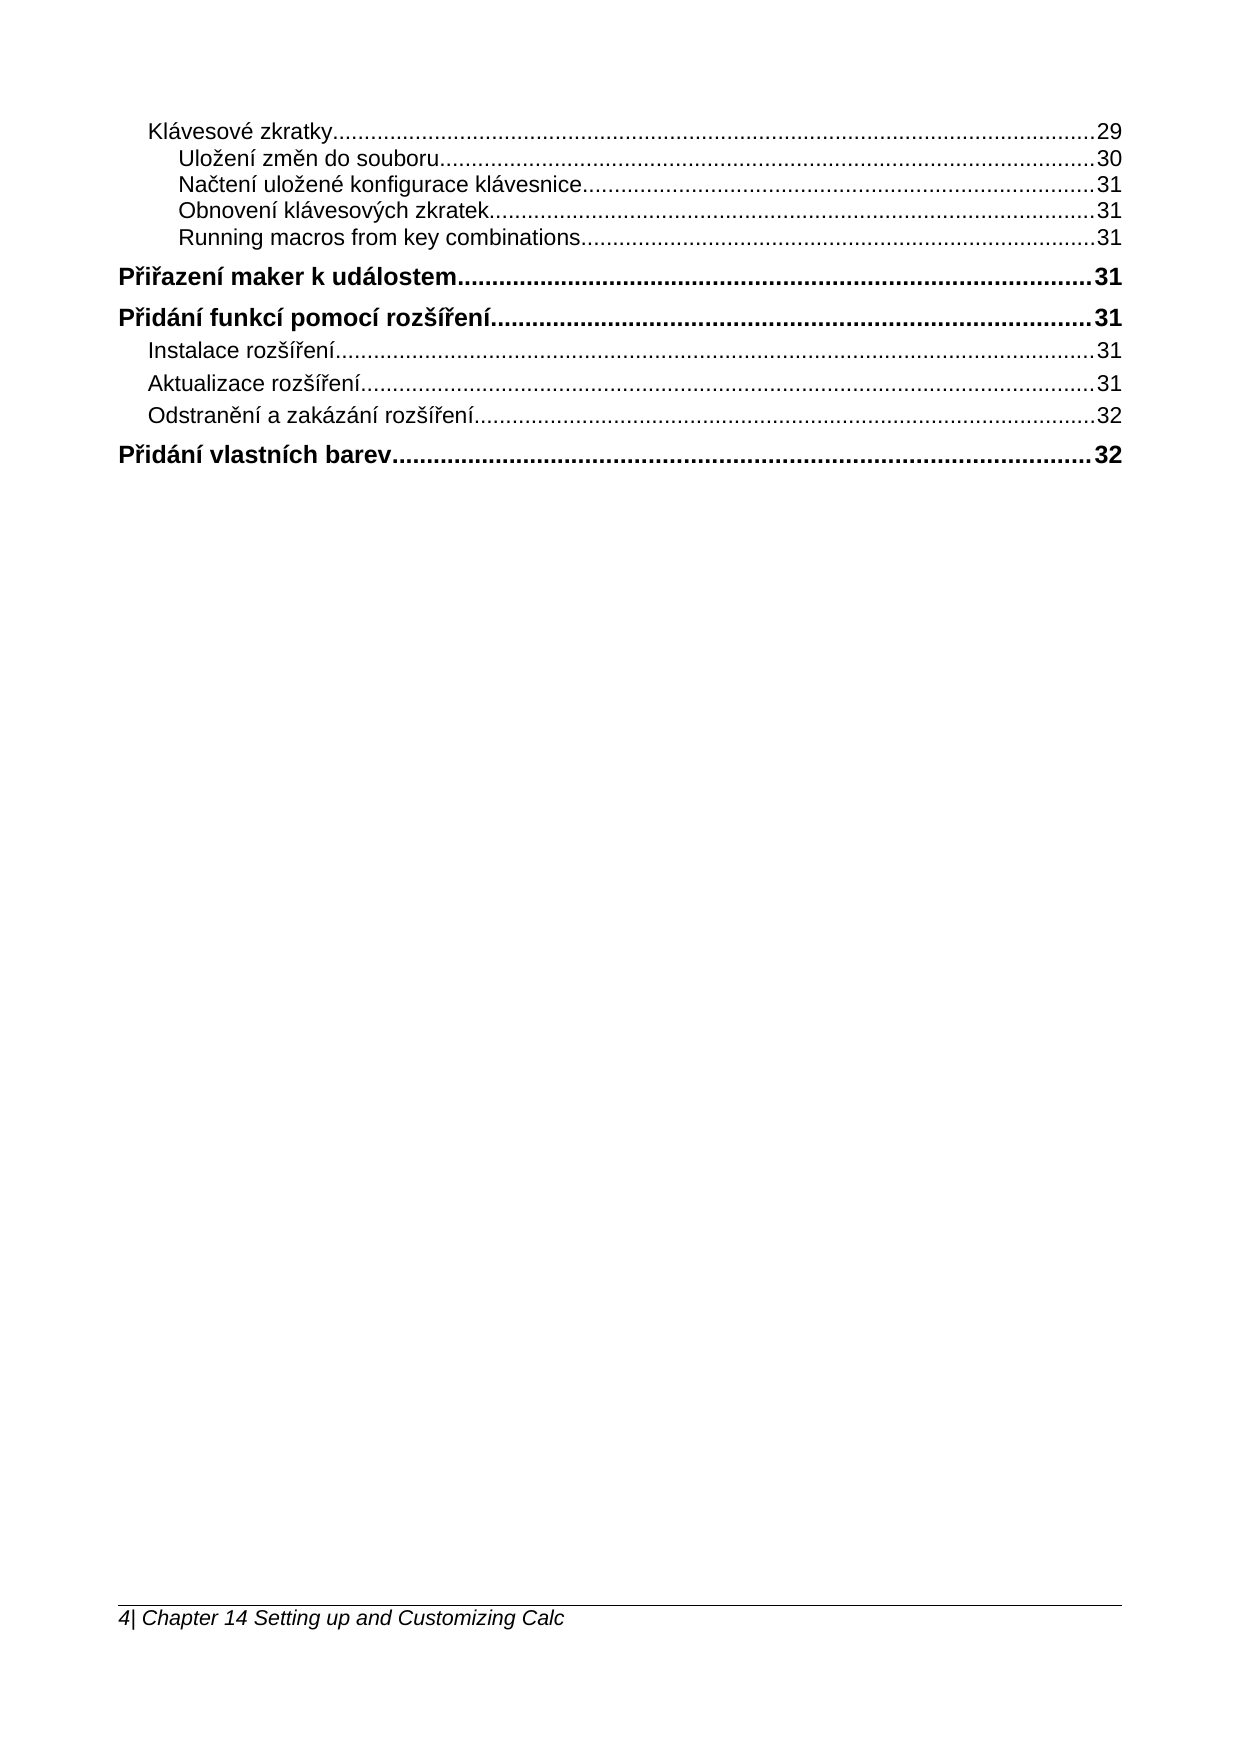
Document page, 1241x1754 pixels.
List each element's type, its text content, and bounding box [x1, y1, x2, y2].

text Načtení uložené konfigurace klávesnice 31 [178, 171, 1122, 197]
text Přidání vlastních barev 32 [118, 441, 1122, 469]
text Uložení změn do souboru 30 [178, 144, 1122, 171]
text Odstranění a zakázání rozšíření 32 [148, 402, 1122, 428]
text Přiřazení maker k událostem 31 [118, 262, 1122, 291]
text Obnovení klávesových zkratek 31 [178, 197, 1122, 223]
text Aktualizace rozšíření 31 [148, 370, 1122, 396]
text Running macros from key combinations 31 [178, 223, 1122, 250]
text Přidání funkcí pomocí rozšíření 31 [118, 303, 1122, 331]
text Instalace rozšíření 31 [148, 337, 1122, 364]
text Klávesové zkratky 29 [148, 118, 1122, 144]
